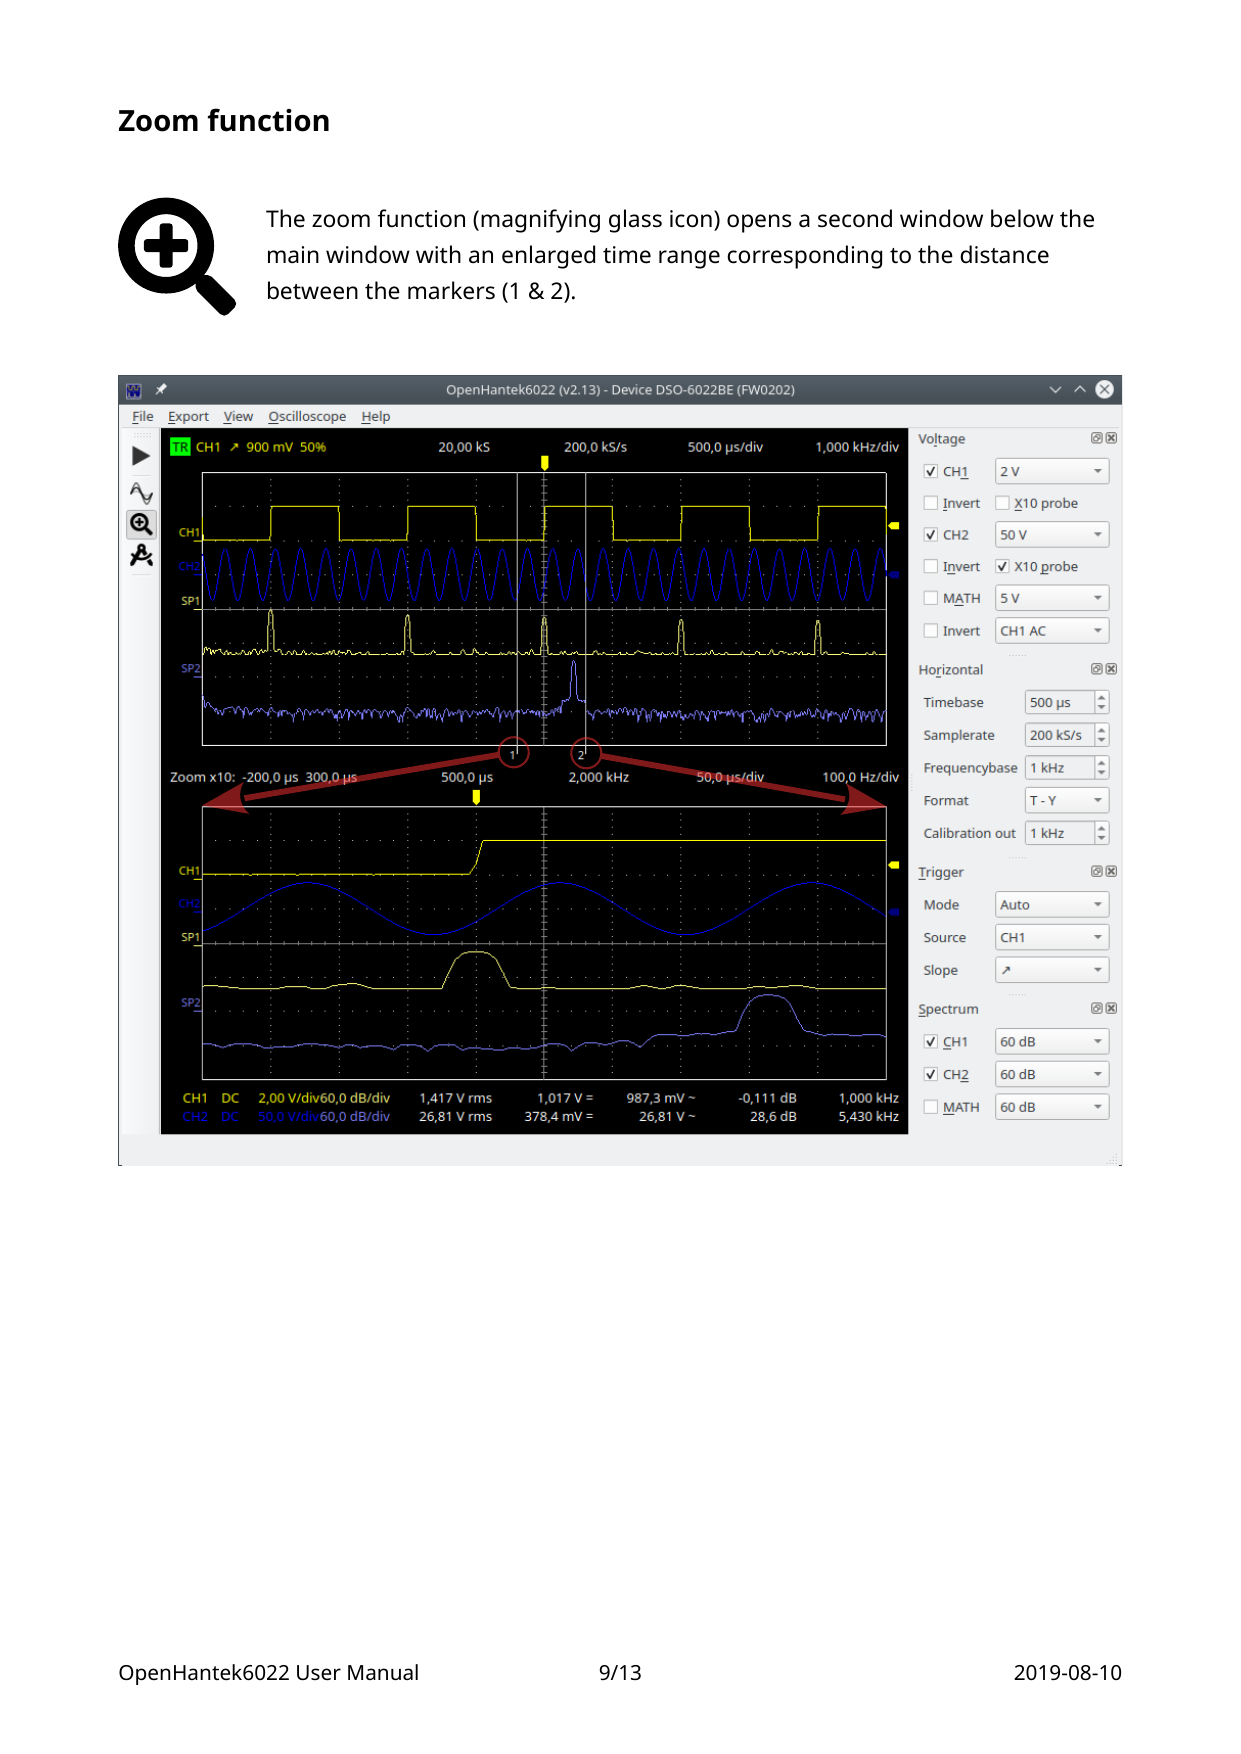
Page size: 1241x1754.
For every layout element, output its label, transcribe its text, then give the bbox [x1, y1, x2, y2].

picture [118, 375, 1123, 1166]
subtitle [135, 215, 197, 276]
subtitle [118, 255, 211, 306]
subtitle The zoom function (magnifying glass icon) opens a second window below the main window with an enlarged time range corresponding to the distance between the markers (1 & 2). [190, 203, 1122, 306]
subtitle Zoom function [118, 100, 1122, 140]
